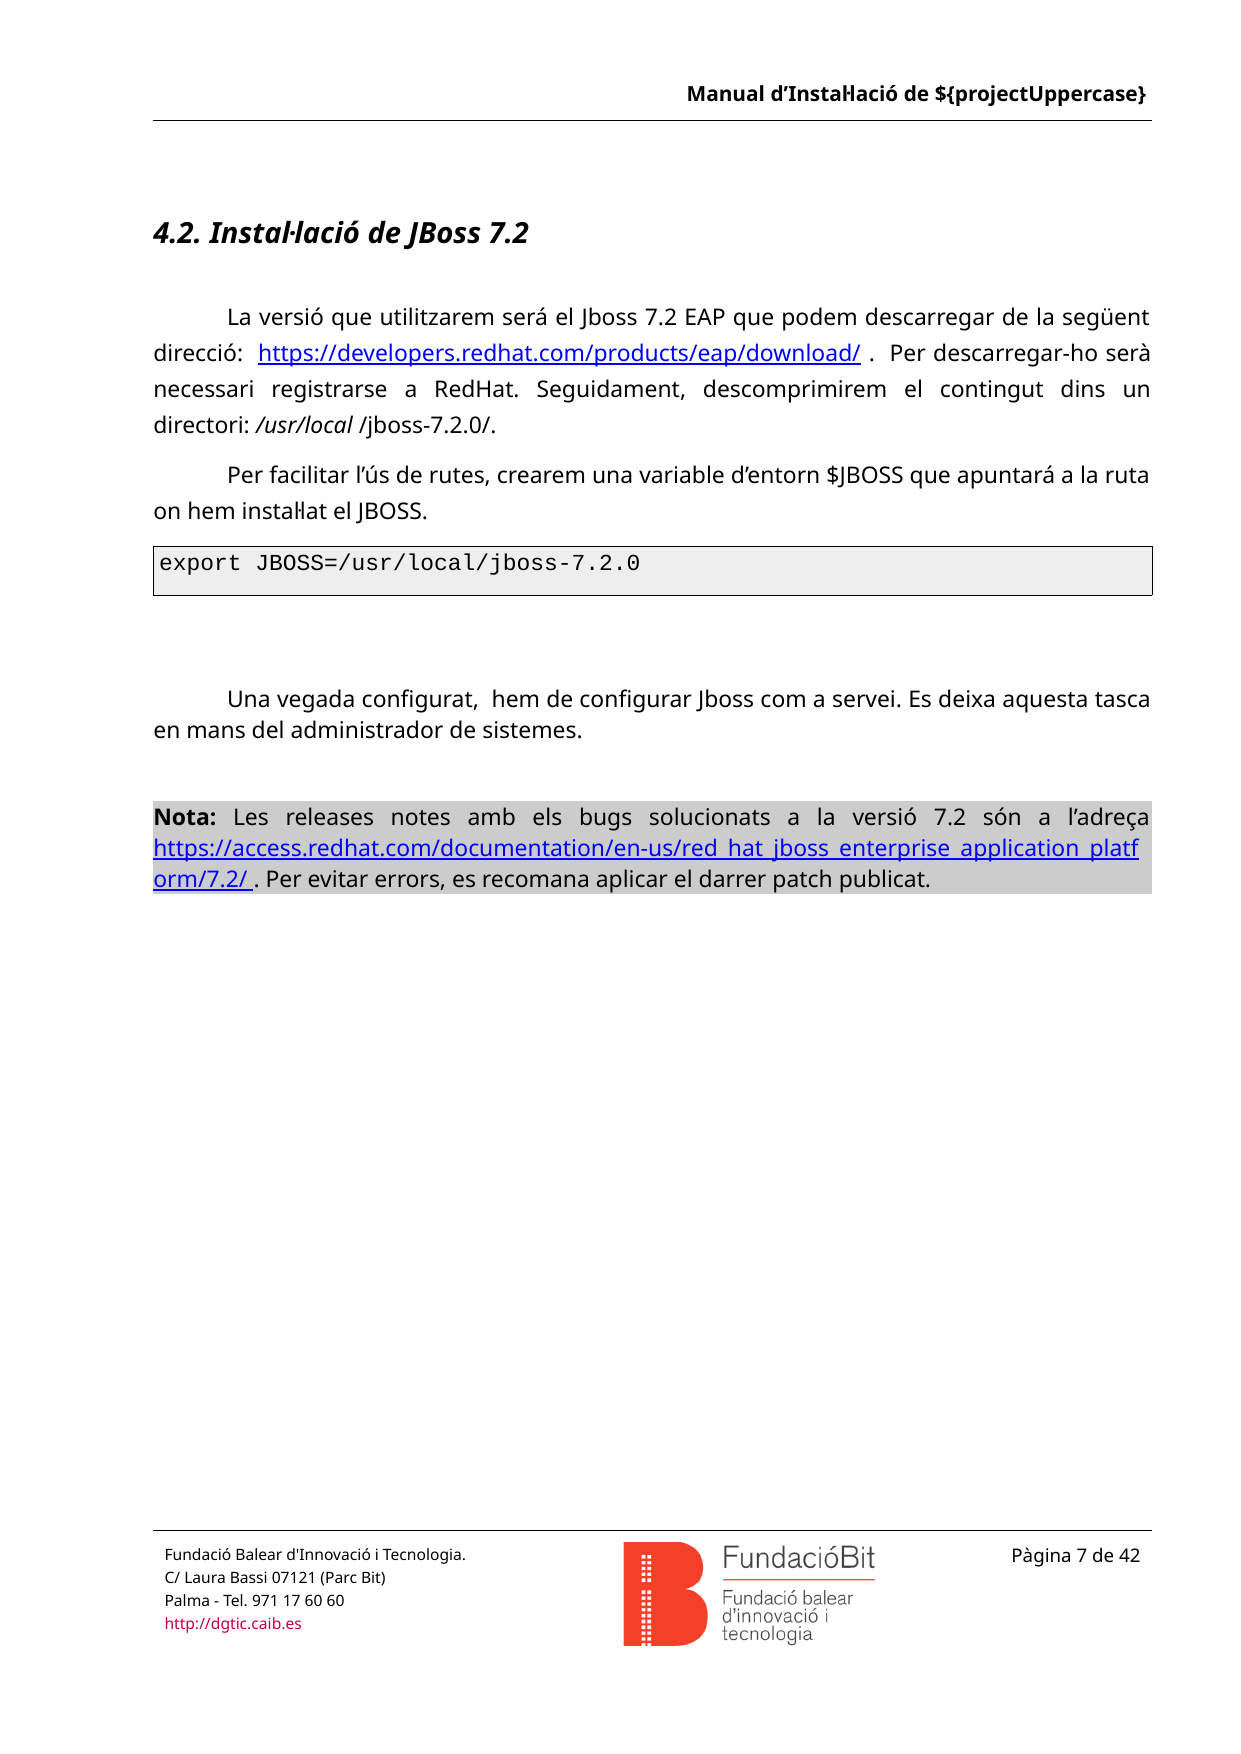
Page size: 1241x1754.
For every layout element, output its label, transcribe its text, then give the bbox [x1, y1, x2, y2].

text La versió que utilitzarem será el Jboss 7.2 EAP que podem descarregar de la següent direcció: https://developers.redhat.com/products/eap/download/ . Per descarregar-ho serà necessari registrarse a RedHat. Seguidament, descomprimirem el contingut dins un directori: /usr/local /jboss-7.2.0/. [153, 265, 1152, 440]
picture [623, 1542, 875, 1646]
text Per facilitar l’ús de rutes, crearem una variable d’entorn $JBOSS que apuntará a la ruta on hem instal·lat el JBOSS. [153, 459, 1152, 526]
text Una vegada configurat, hem de configurar Jboss com a servei. Es deixa aquesta tasca en mans del administrador de sistemes. [153, 683, 1152, 746]
subtitle Instal·lació de JBoss 7.2 [153, 213, 1152, 252]
text Nota: Les releases notes amb els bugs solucionats a la versió 7.2 són a l’adreça https://access.redhat.com/documentation/en-us/red_hat_jboss_enterprise_application_platform/7.2/ . Per evitar errors, es recomana aplicar el darrer patch publicat. [153, 801, 1152, 894]
table_header export JBOSS=/usr/local/jboss-7.2.0 [154, 547, 1152, 595]
